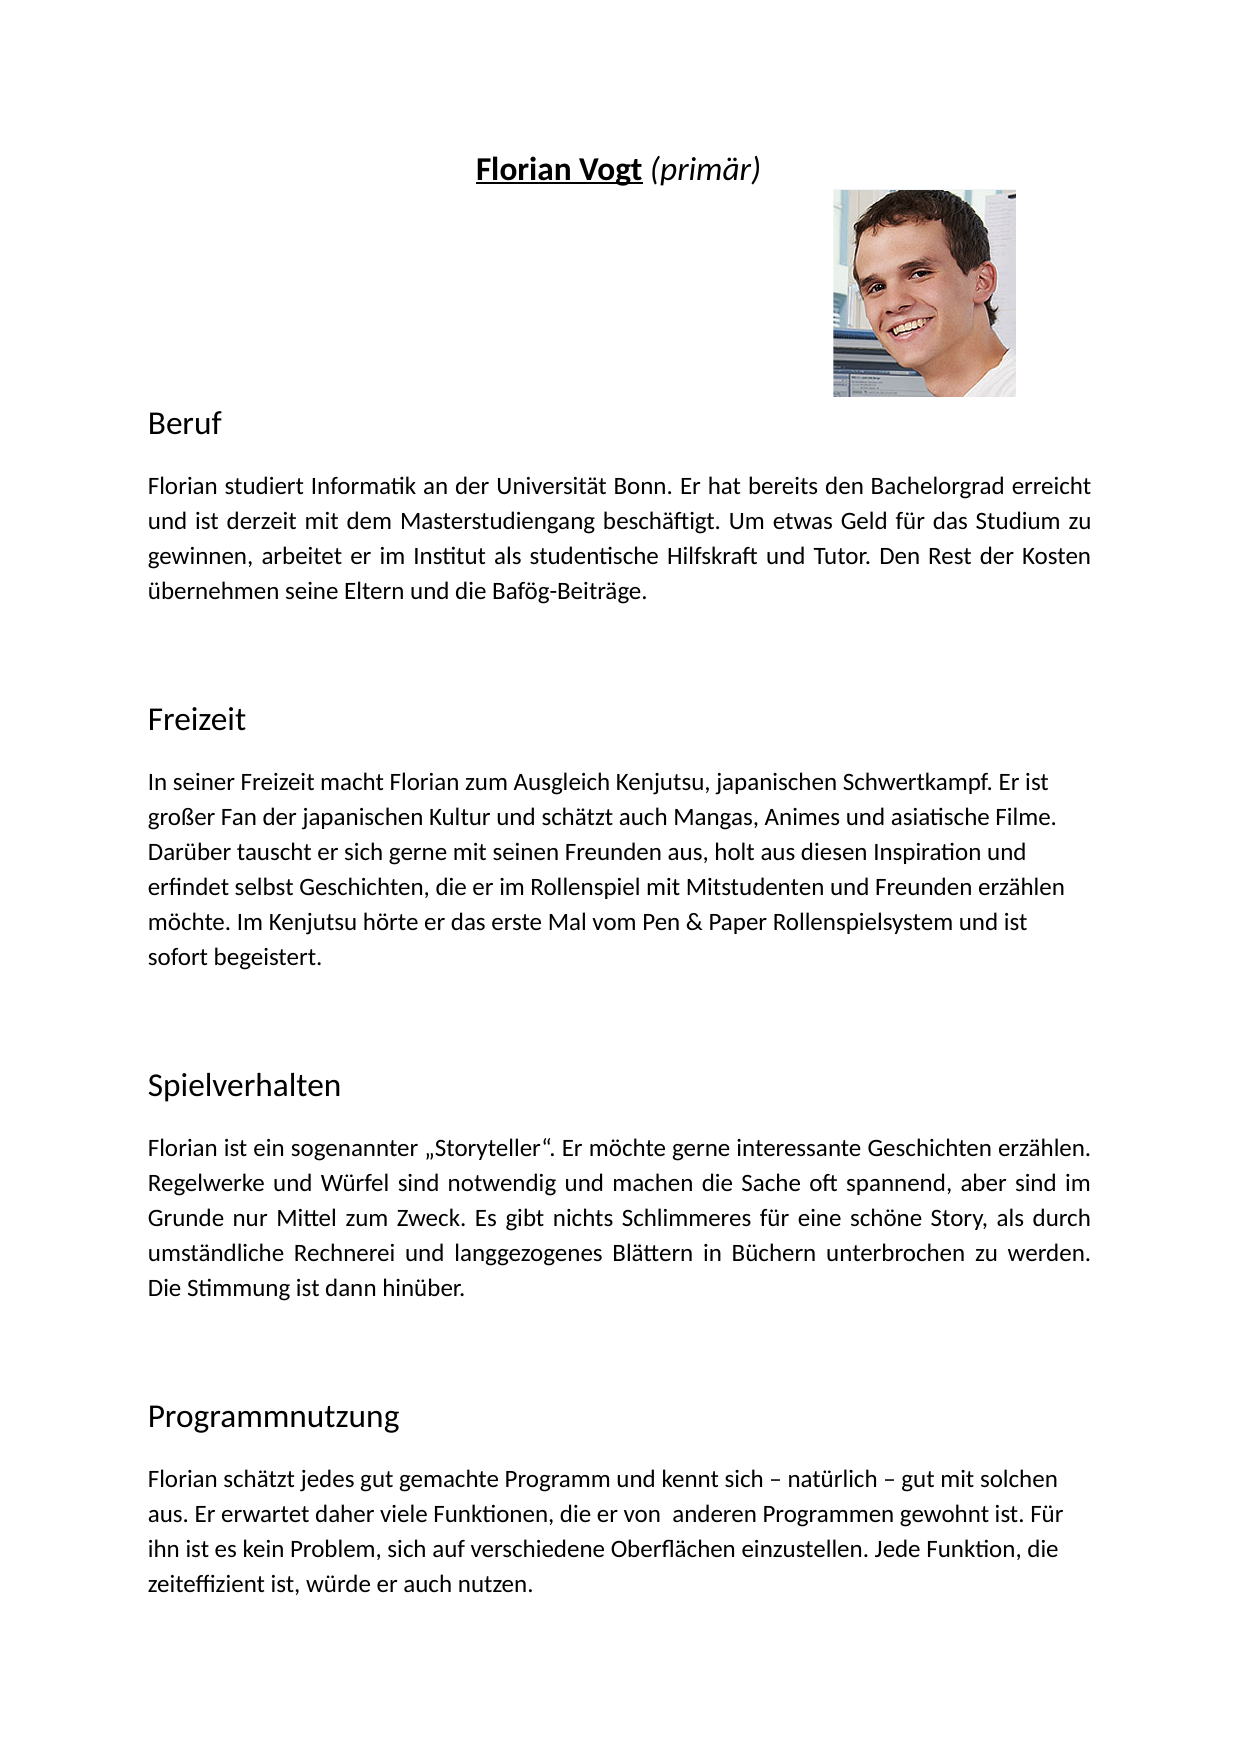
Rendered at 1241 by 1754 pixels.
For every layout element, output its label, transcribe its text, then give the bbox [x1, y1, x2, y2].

text Beruf [148, 397, 1093, 443]
text Florian ist ein sogenannter „Storyteller“. Er möchte gerne interessante Geschichten erzählen. Regelwerke und Würfel sind notwendig und machen die Sache oft spannend, aber sind im Grunde nur Mittel zum Zweck. Es gibt nichts Schlimmeres für eine schöne Story, als durch umständliche Rechnerei und langgezogenes Blättern in Büchern unterbrochen zu werden. Die Stimmung ist dann hinüber. [148, 1132, 1093, 1302]
picture [833, 189, 1016, 397]
text Spielverhalten [148, 1064, 1093, 1105]
text In seiner Freizeit macht Florian zum Ausgleich Kenjutsu, japanischen Schwertkampf. Er ist großer Fan der japanischen Kultur und schätzt auch Mangas, Animes und asiatische Filme. Darüber tauscht er sich gerne mit seinen Freunden aus, holt aus diesen Inspiration und erfindet selbst Geschichten, die er im Rollenspiel mit Mitstudenten und Freunden erzählen möchte. Im Kenjutsu hörte er das erste Mal vom Pen & Paper Rollenspielsystem und ist sofort begeistert. [148, 766, 1093, 971]
text Programmnutzung [148, 1395, 1093, 1436]
text Florian studiert Informatik an der Universität Bonn. Er hat bereits den Bachelorgrad erreicht und ist derzeit mit dem Masterstudiengang beschäftigt. Um etwas Geld für das Studium zu gewinnen, arbeitet er im Institut als studentische Hilfskraft und Tutor. Den Rest der Kosten übernehmen seine Eltern und die Bafög-Beiträge. [148, 470, 1093, 605]
text Florian Vogt (primär) [148, 148, 1093, 188]
text Florian schätzt jedes gut gemachte Programm und kennt sich – natürlich – gut mit solchen aus. Er erwartet daher viele Funktionen, die er von anderen Programmen gewohnt ist. Für ihn ist es kein Problem, sich auf verschiedene Oberflächen einzustellen. Jede Funktion, die zeiteffizient ist, würde er auch nutzen. [148, 1463, 1093, 1598]
text Freizeit [148, 698, 1093, 739]
